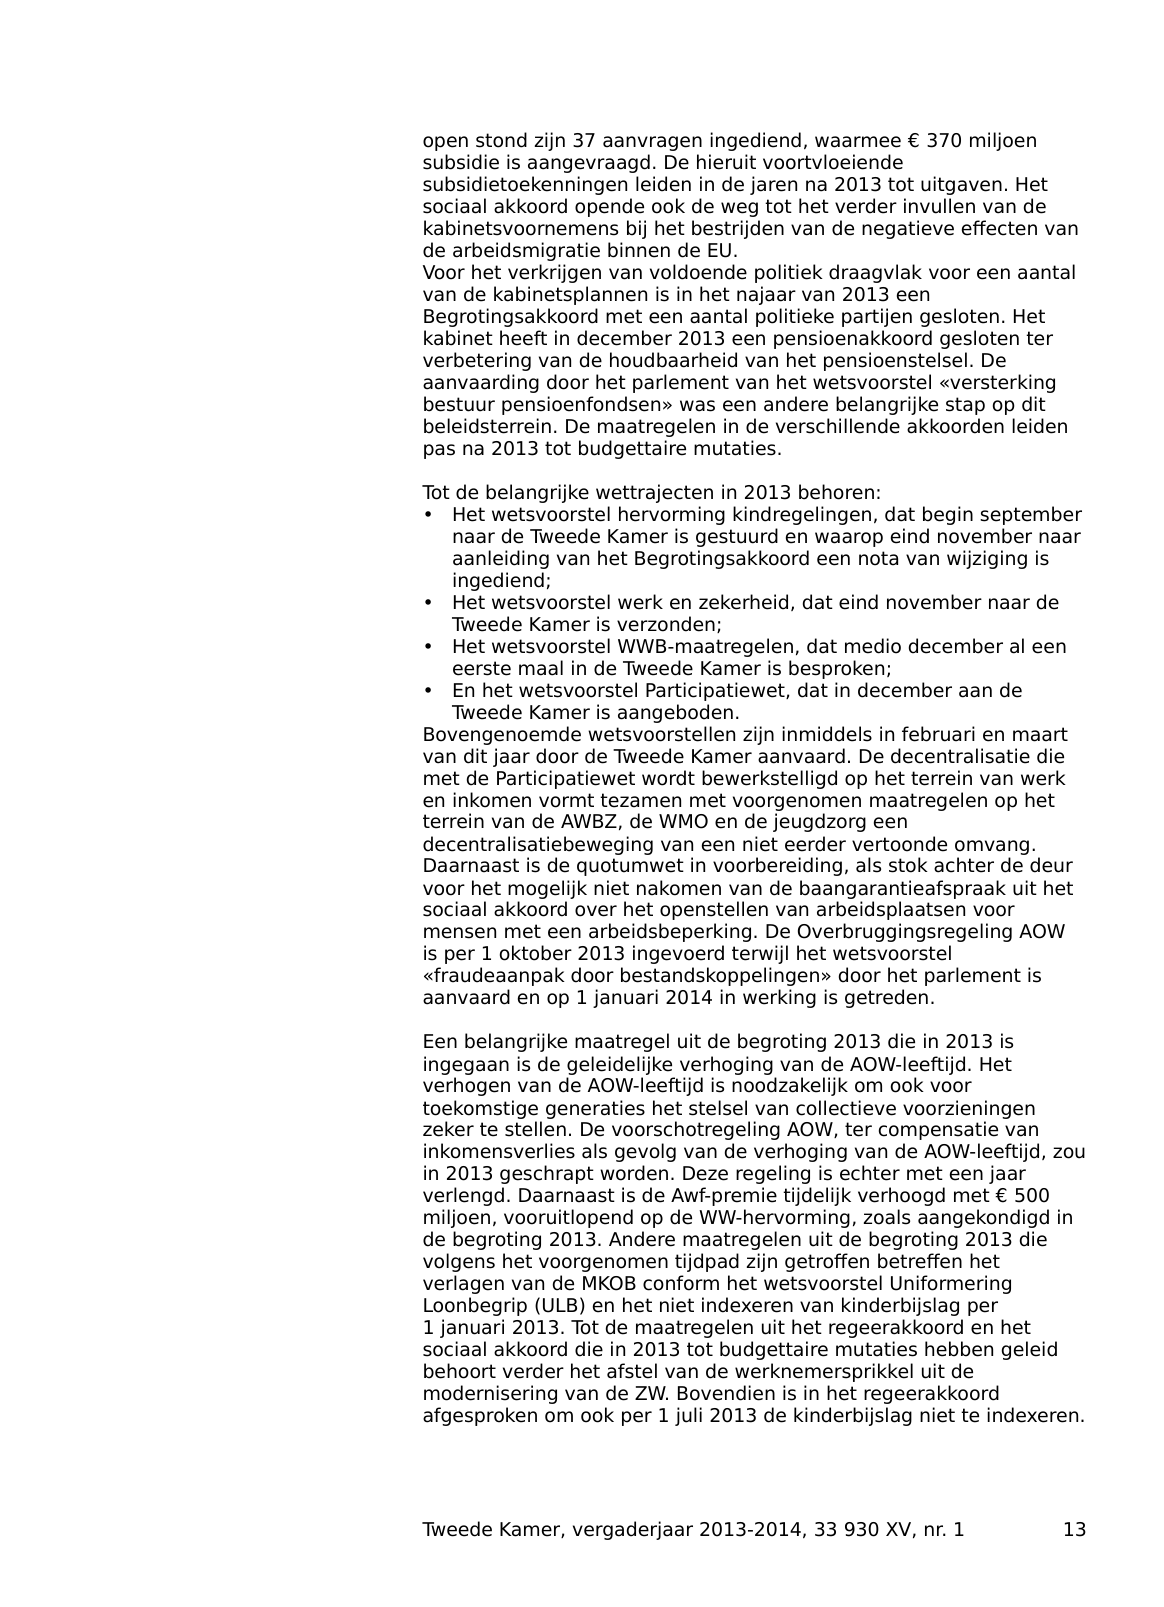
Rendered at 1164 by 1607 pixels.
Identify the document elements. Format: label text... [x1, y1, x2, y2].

text • Het wetsvoorstel werk en zekerheid, dat eind november naar de Tweede Kamer is verzonden; [422, 592, 1087, 636]
text • Het wetsvoorstel hervorming kindregelingen, dat begin september naar de Tweede Kamer is gestuurd en waarop eind november naar aanleiding van het Begrotingsakkoord een nota van wijziging is ingediend; [422, 504, 1087, 592]
text open stond zijn 37 aanvragen ingediend, waarmee € 370 miljoen subsidie is aangevraagd. De hieruit voortvloeiende subsidietoekenningen leiden in de jaren na 2013 tot uitgaven. Het sociaal akkoord opende ook de weg tot het verder invullen van de kabinetsvoornemens bij het bestrijden van de negatieve effecten van de arbeidsmigratie binnen de EU. [422, 130, 1087, 262]
text Een belangrijke maatregel uit de begroting 2013 die in 2013 is ingegaan is de geleidelijke verhoging van de AOW-leeftijd. Het verhogen van de AOW-leeftijd is noodzakelijk om ook voor toekomstige generaties het stelsel van collectieve voorzieningen zeker te stellen. De voorschotregeling AOW, ter compensatie van inkomensverlies als gevolg van de verhoging van de AOW-leeftijd, zou in 2013 geschrapt worden. Deze regeling is echter met een jaar verlengd. Daarnaast is de Awf-premie tijdelijk verhoogd met € 500 miljoen, vooruitlopend op de WW-hervorming, zoals aangekondigd in de begroting 2013. Andere maatregelen uit de begroting 2013 die volgens het voorgenomen tijdpad zijn getroffen betreffen het verlagen van de MKOB conform het wetsvoorstel Uniformering Loonbegrip (ULB) en het niet indexeren van kinderbijslag per 1 januari 2013. Tot de maatregelen uit het regeerakkoord en het sociaal akkoord die in 2013 tot budgettaire mutaties hebben geleid behoort verder het afstel van de werknemersprikkel uit de modernisering van de ZW. Bovendien is in het regeerakkoord afgesproken om ook per 1 juli 2013 de kinderbijslag niet te indexeren. [422, 1031, 1087, 1427]
text Voor het verkrijgen van voldoende politiek draagvlak voor een aantal van de kabinetsplannen is in het najaar van 2013 een Begrotingsakkoord met een aantal politieke partijen gesloten. Het kabinet heeft in december 2013 een pensioenakkoord gesloten ter verbetering van de houdbaarheid van het pensioenstelsel. De aanvaarding door het parlement van het wetsvoorstel «versterking bestuur pensioenfondsen» was een andere belangrijke stap op dit beleidsterrein. De maatregelen in de verschillende akkoorden leiden pas na 2013 tot budgettaire mutaties. [422, 262, 1087, 459]
text • Het wetsvoorstel WWB-maatregelen, dat medio december al een eerste maal in de Tweede Kamer is besproken; [422, 636, 1087, 679]
text Tot de belangrijke wettrajecten in 2013 behoren: [422, 482, 1087, 504]
text • En het wetsvoorstel Participatiewet, dat in december aan de Tweede Kamer is aangeboden. [422, 679, 1087, 723]
text Bovengenoemde wetsvoorstellen zijn inmiddels in februari en maart van dit jaar door de Tweede Kamer aanvaard. De decentralisatie die met de Participatiewet wordt bewerkstelligd op het terrein van werk en inkomen vormt tezamen met voorgenomen maatregelen op het terrein van de AWBZ, de WMO en de jeugdzorg een decentralisatiebeweging van een niet eerder vertoonde omvang. [422, 723, 1087, 855]
text Daarnaast is de quotumwet in voorbereiding, als stok achter de deur voor het mogelijk niet nakomen van de baangarantieafspraak uit het sociaal akkoord over het openstellen van arbeidsplaatsen voor mensen met een arbeidsbeperking. De Overbruggingsregeling AOW is per 1 oktober 2013 ingevoerd terwijl het wetsvoorstel «fraudeaanpak door bestandskoppelingen» door het parlement is aanvaard en op 1 januari 2014 in werking is getreden. [422, 855, 1087, 1009]
